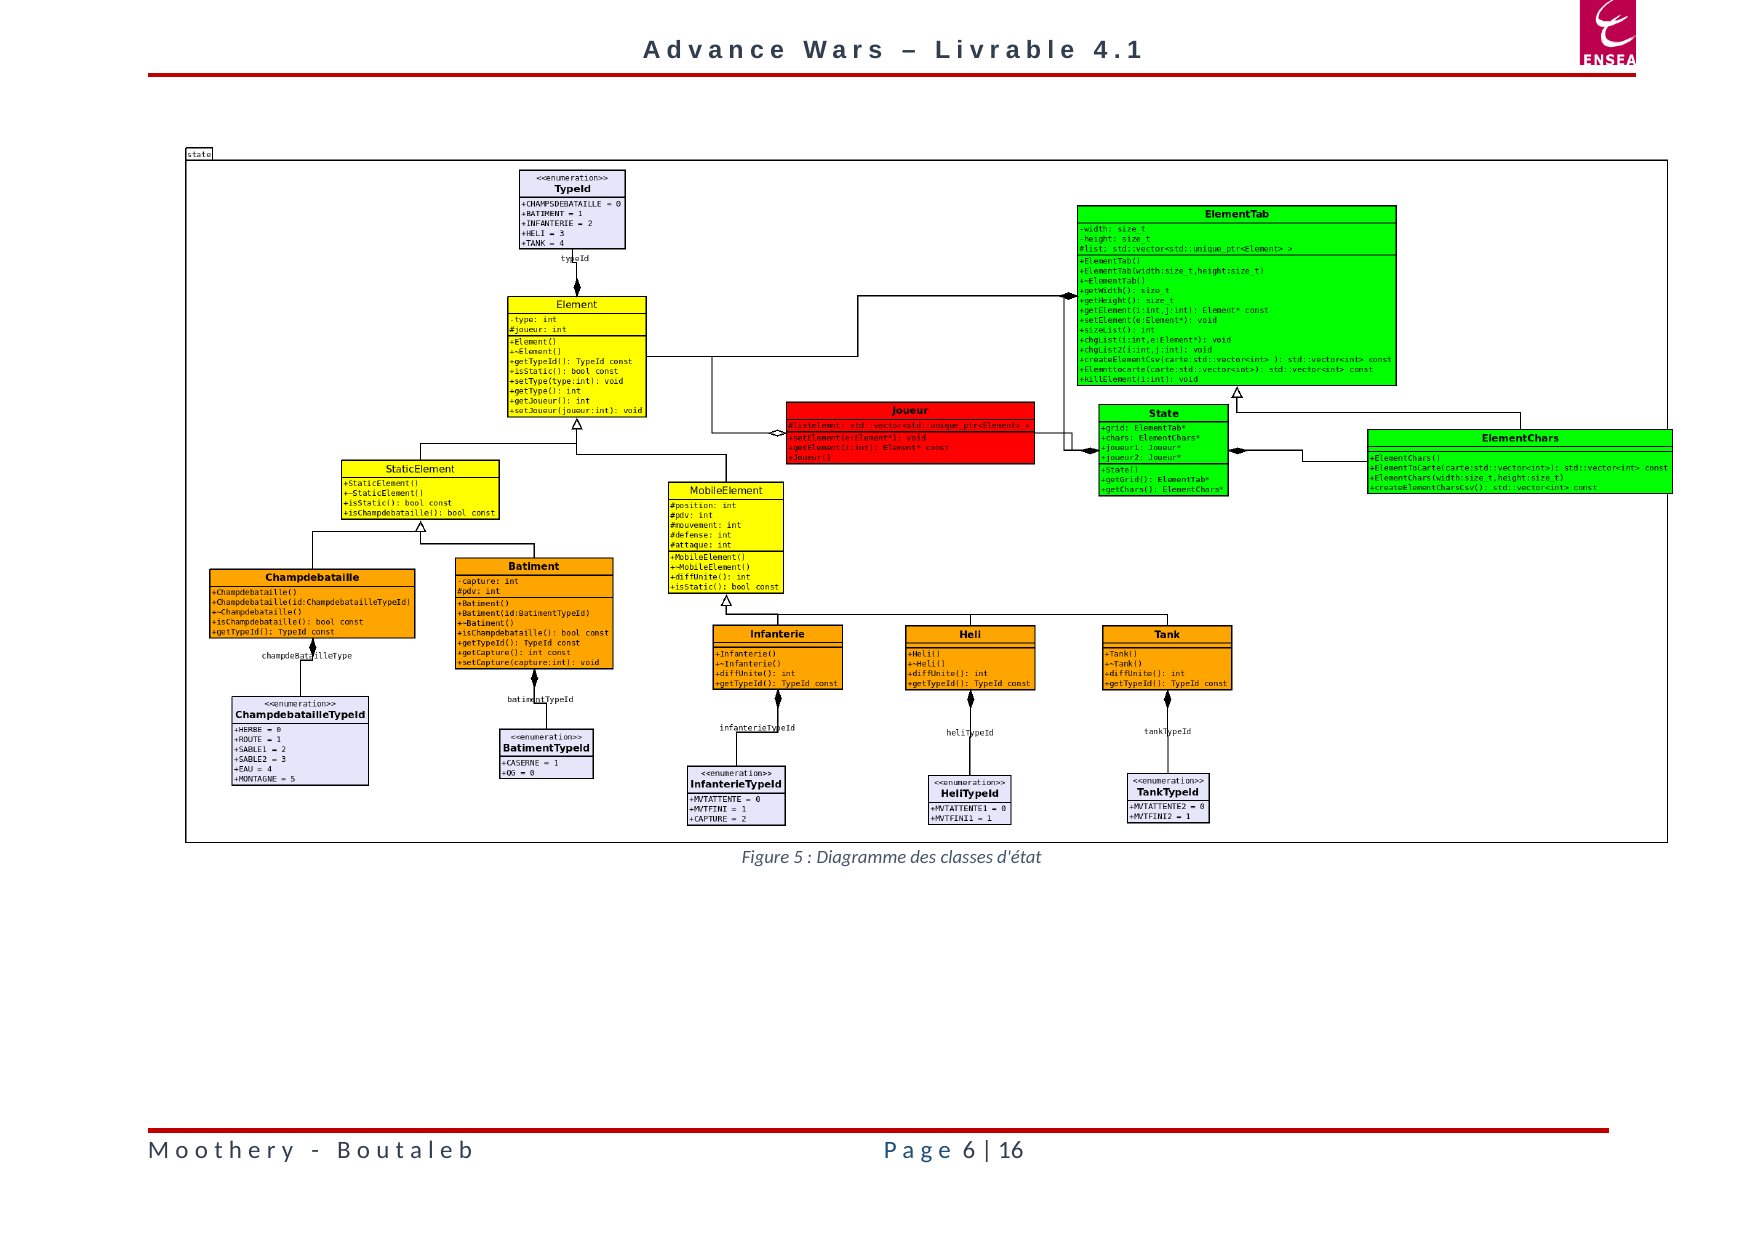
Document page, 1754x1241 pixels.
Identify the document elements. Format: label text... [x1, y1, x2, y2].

picture [1579, 0, 1636, 65]
picture [185, 147, 1674, 844]
text Figure 5 : Diagramme des classes d'état [148, 845, 1636, 868]
